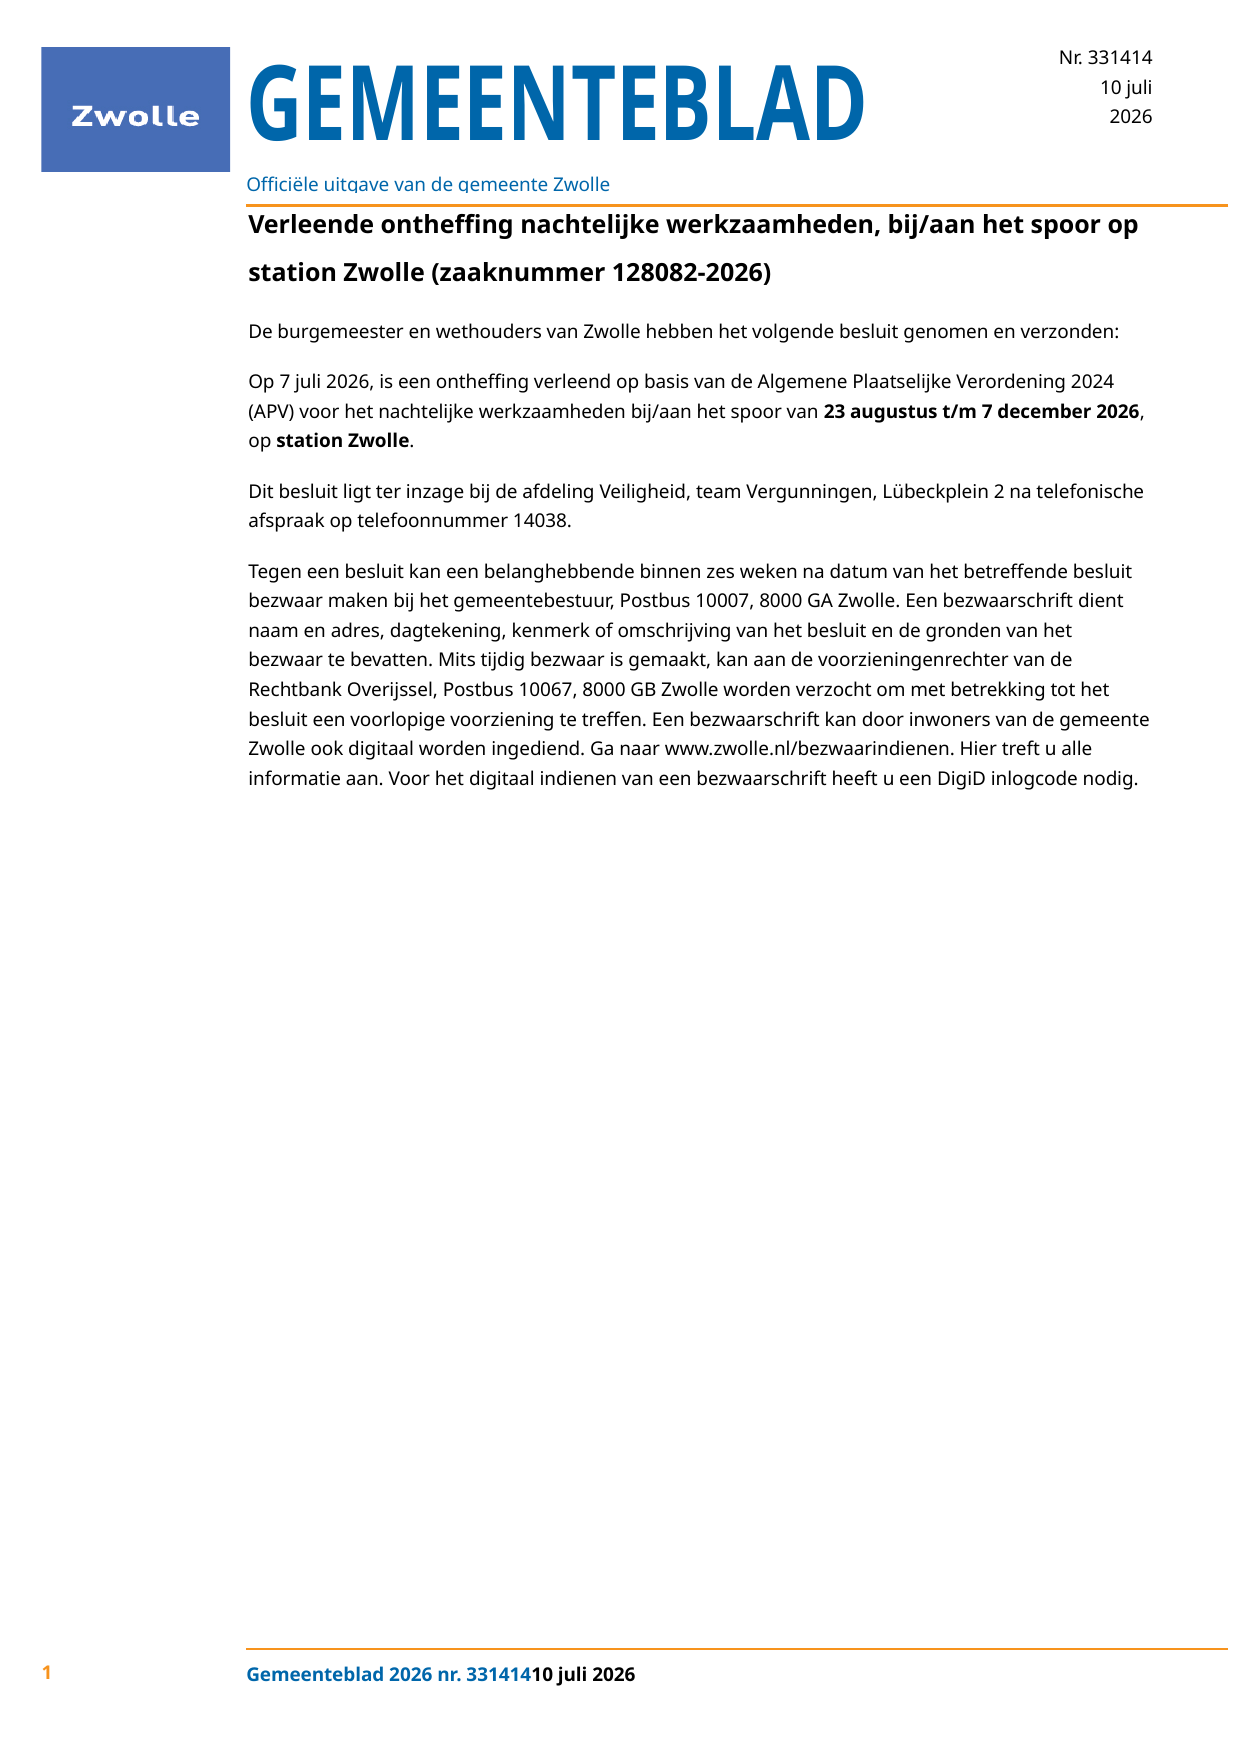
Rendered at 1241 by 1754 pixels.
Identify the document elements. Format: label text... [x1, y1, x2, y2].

text Dit besluit ligt ter inzage bij de afdeling Veiligheid, team Vergunningen, Lübeckplein 2 na telefonische afspraak op telefoonnummer 14038. [248, 478, 1152, 533]
text De burgemeester en wethouders van Zwolle hebben het volgende besluit genomen en verzonden: [248, 318, 1152, 344]
text Tegen een besluit kan een belanghebbende binnen zes weken na datum van het betreffende besluit bezwaar maken bij het gemeentebestuur, Postbus 10007, 8000 GA Zwolle. Een bezwaarschrift dient naam en adres, dagtekening, kenmerk of omschrijving van het besluit en de gronden van het bezwaar te bevatten. Mits tijdig bezwaar is gemaakt, kan aan de voorzieningenrechter van de Rechtbank Overijssel, Postbus 10067, 8000 GB Zwolle worden verzocht om met betrekking tot het besluit een voorlopige voorziening te treffen. Een bezwaarschrift kan door inwoners van de gemeente Zwolle ook digitaal worden ingediend. Ga naar www.zwolle.nl/bezwaarindienen. Hier treft u alle informatie aan. Voor het digitaal indienen van een bezwaarschrift heeft u een DigiD inlogcode nodig. [248, 558, 1152, 791]
text Verleende ontheffing nachtelijke werkzaamheden, bij/aan het spoor op station Zwolle (zaaknummer 128082-2026) [248, 207, 1152, 288]
text Op 7 juli 2026, is een ontheffing verleend op basis van de Algemene Plaatselijke Verordening 2024 (APV) voor het nachtelijke werkzaamheden bij/aan het spoor van 23 augustus t/m 7 december 2026, op station Zwolle. [248, 368, 1152, 453]
picture [41, 47, 231, 172]
